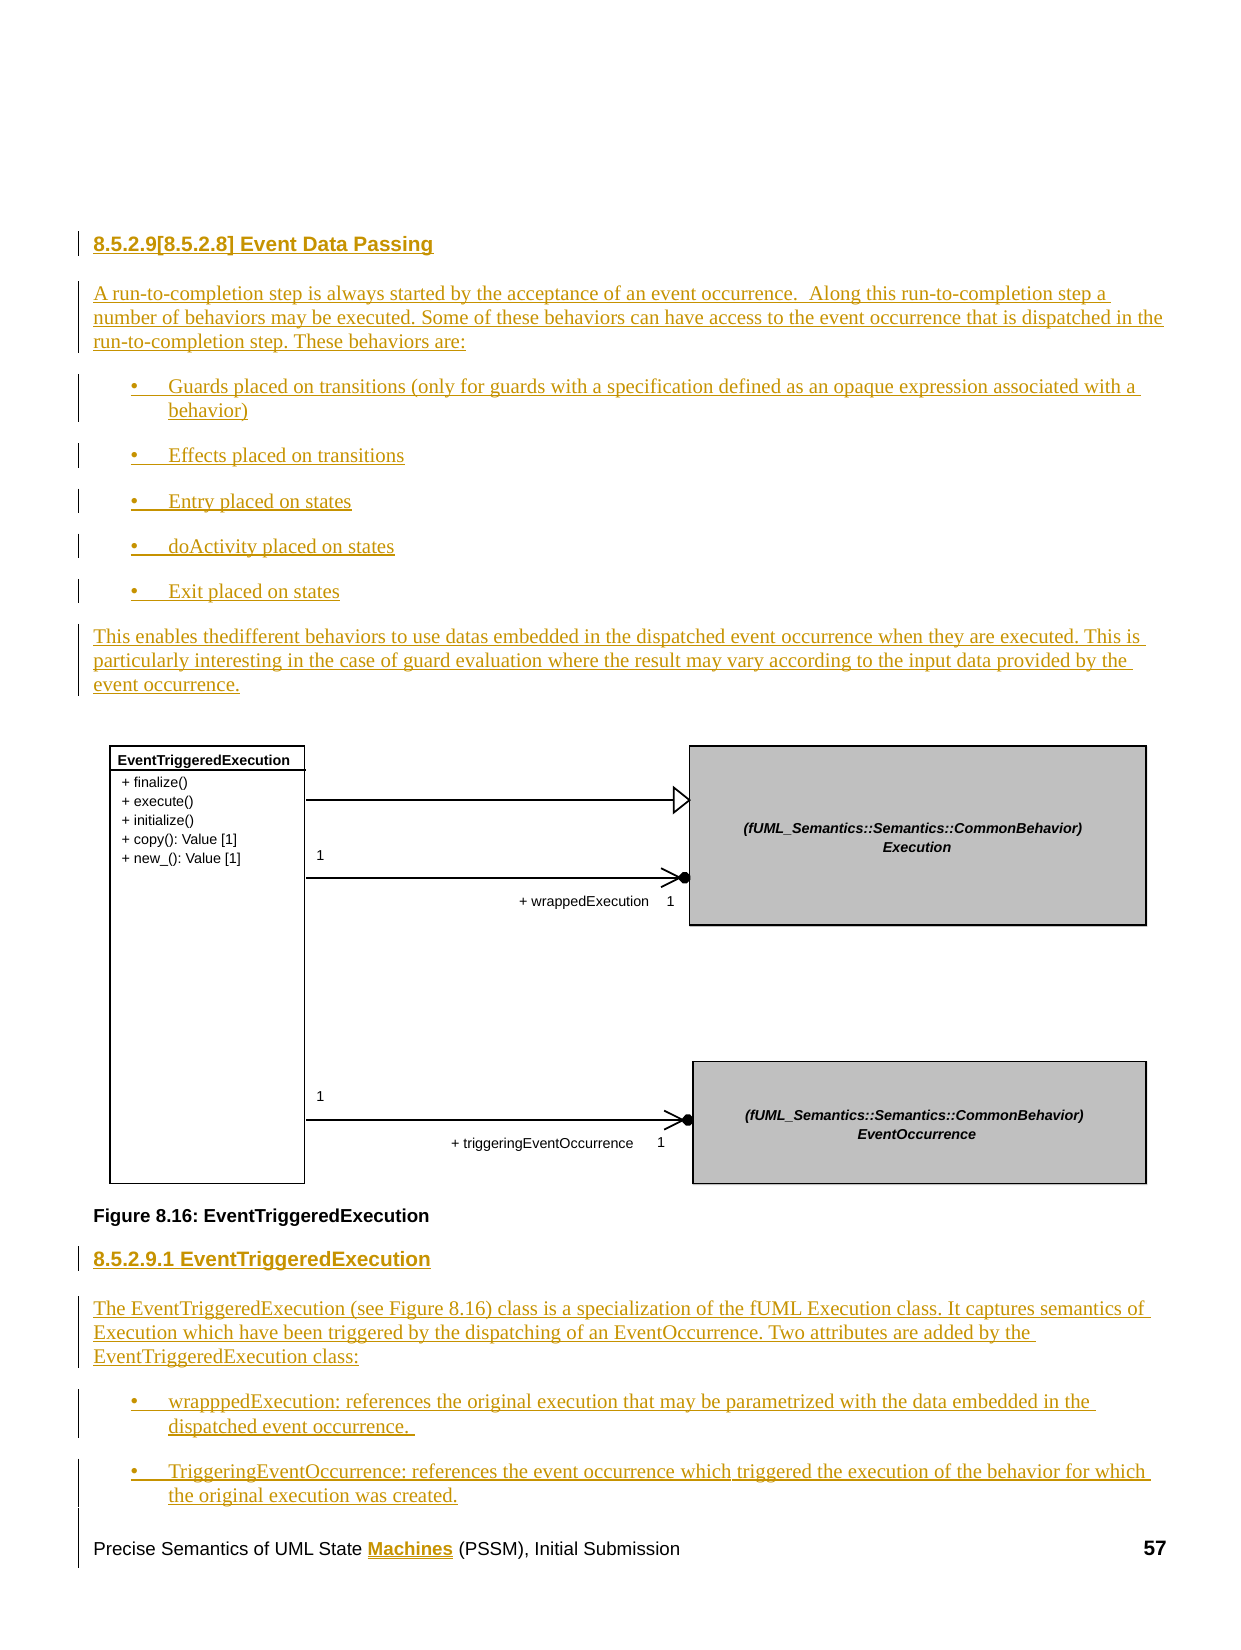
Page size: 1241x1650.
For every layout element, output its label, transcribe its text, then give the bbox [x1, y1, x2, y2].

list Effects placed on transitions [131, 443, 1164, 467]
list TriggeringEventOccurrence: references the event occurrence which triggered the execution of the behavior for which the original execution was created. [131, 1459, 1164, 1507]
subtitle [93, 717, 1164, 729]
list Entry placed on states [131, 488, 1164, 513]
text This enables thedifferent behaviors to use datas embedded in the dispatched event occurrence when they are executed. This is particularly interesting in the case of guard evaluation where the result may vary according to the input data provided by the event occurrence. [93, 624, 1164, 696]
list doActivity placed on states [131, 534, 1164, 558]
text A run-to-completion step is always started by the acceptance of an event occurrence. Along this run-to-completion step a number of behaviors may be executed. Some of these behaviors can have access to the event occurrence that is dispatched in the [93, 281, 1164, 326]
list Exit placed on states [131, 579, 1164, 603]
text The EventTriggeredExecution (see Figure 8.16) class is a specialization of the fUML Execution class. It captures semantics of Execution which have been triggered by the dispatching of an EventOccurrence. Two attributes are added by the EventTriggeredExecution class: [93, 1296, 1164, 1368]
text run-to-completion step. These behaviors are: [93, 327, 1164, 353]
list Guards placed on transitions (only for guards with a specification defined as an opaque expression associated with a behavior) [131, 374, 1164, 422]
list wrapppedExecution: references the original execution that may be parametrized with the data embedded in the dispatched event occurrence. [131, 1389, 1164, 1438]
text Figure 8.16: EventTriggeredExecution [93, 729, 1164, 1226]
subtitle Event Data Passing [93, 231, 1164, 256]
subtitle EventTriggeredExecution [93, 1226, 1164, 1271]
